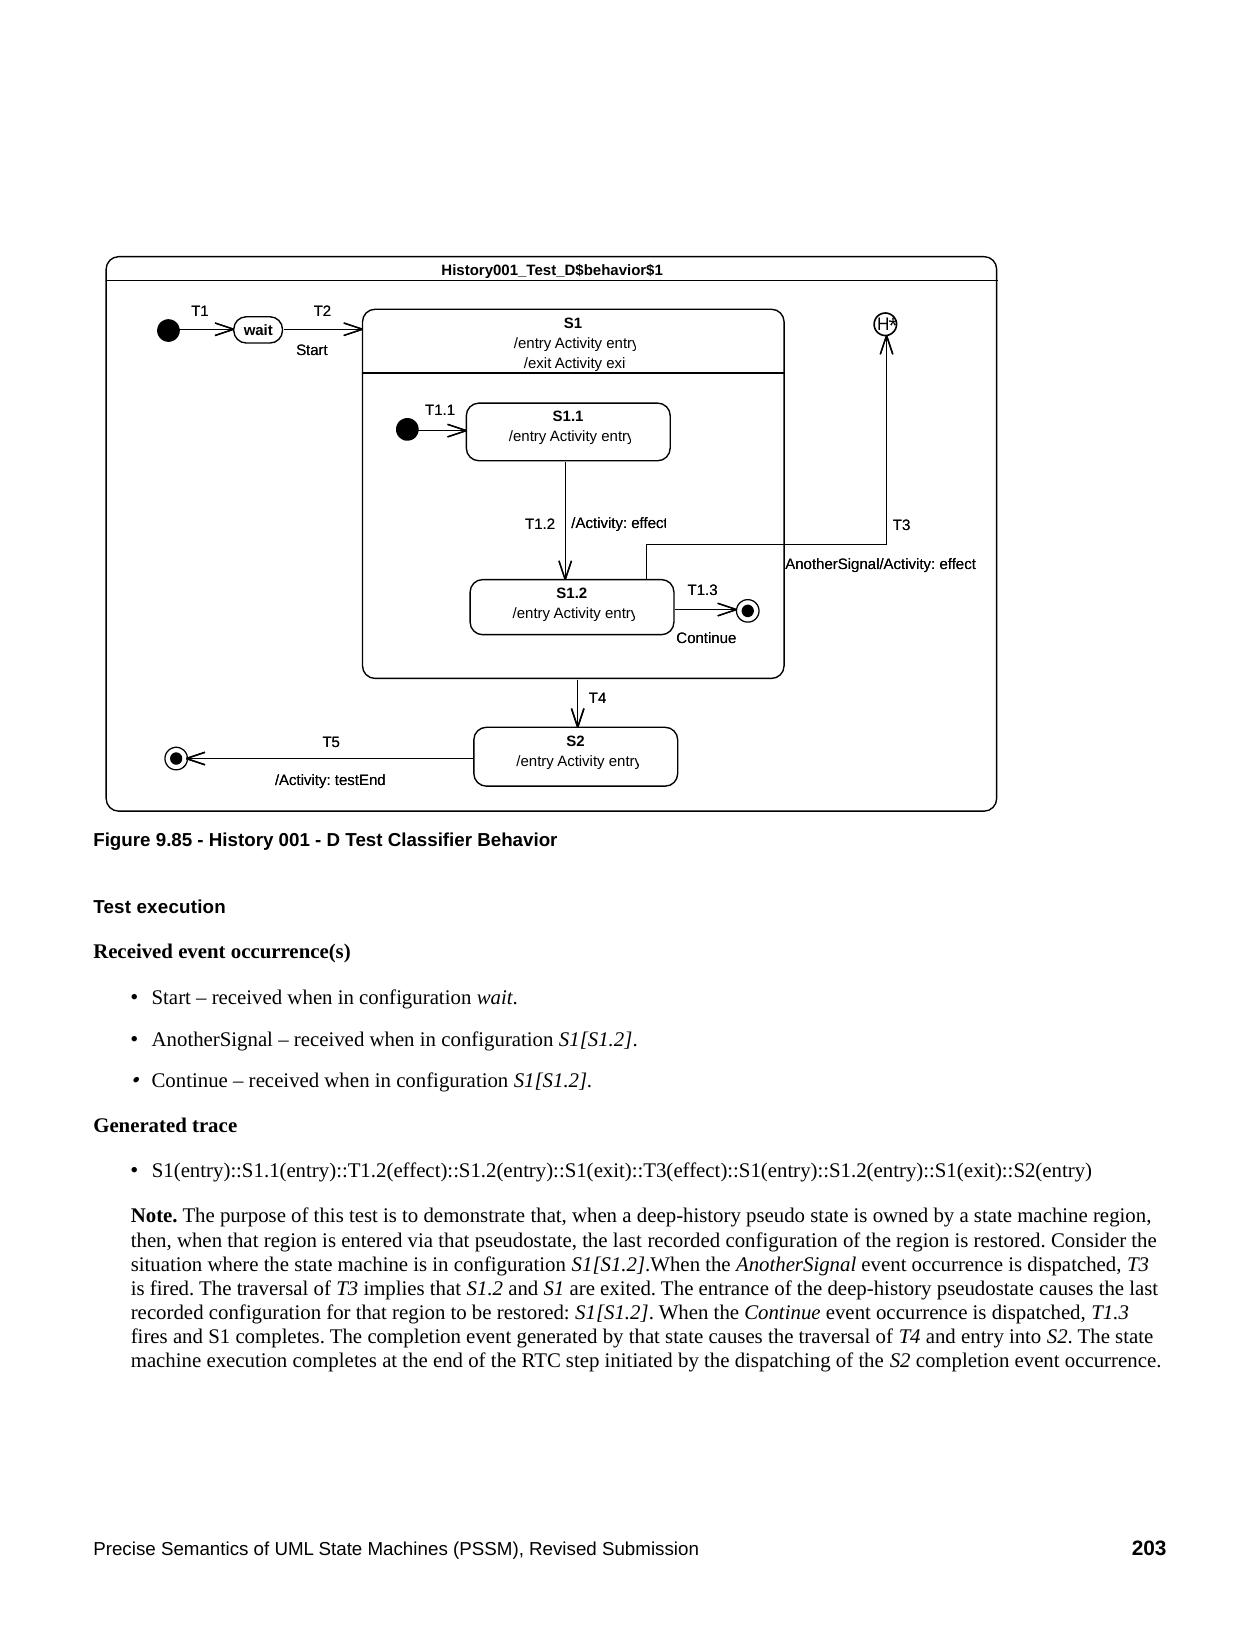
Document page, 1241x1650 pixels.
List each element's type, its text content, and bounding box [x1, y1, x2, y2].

text Note. The purpose of this test is to demonstrate that, when a deep-history pseudo state is owned by a state machine region, then, when that region is entered via that pseudostate, the last recorded configuration of the region is restored. Consider the situation where the state machine is in configuration S1[S1.2].When the AnotherSignal event occurrence is dispatched, T3 is fired. The traversal of T3 implies that S1.2 and S1 are exited. The entrance of the deep-history pseudostate causes the last recorded configuration for that region to be restored: S1[S1.2]. When the Continue event occurrence is dispatched, T1.3 fires and S1 completes. The completion event generated by that state causes the traversal of T4 and entry into S2. The state machine execution completes at the end of the RTC step initiated by the dispatching of the S2 completion event occurrence. [131, 1203, 1164, 1372]
list Start – received when in configuration wait. [131, 984, 1164, 1009]
text Generated trace [93, 1113, 1164, 1137]
list S1(entry)::S1.1(entry)::T1.2(effect)::S1.2(entry)::S1(exit)::T3(effect)::S1(entry)::S1.2(entry)::S1(exit)::S2(entry) [131, 1158, 1164, 1182]
list AnotherSignal – received when in configuration S1[S1.2]. [131, 1026, 1164, 1051]
text Figure 9.85 - History 001 - D Test Classifier Behavior [93, 243, 1164, 850]
subtitle Test execution [93, 896, 1164, 918]
text Received event occurrence(s) [93, 939, 1164, 963]
list Continue – received when in configuration S1[S1.2]. [131, 1067, 1164, 1092]
